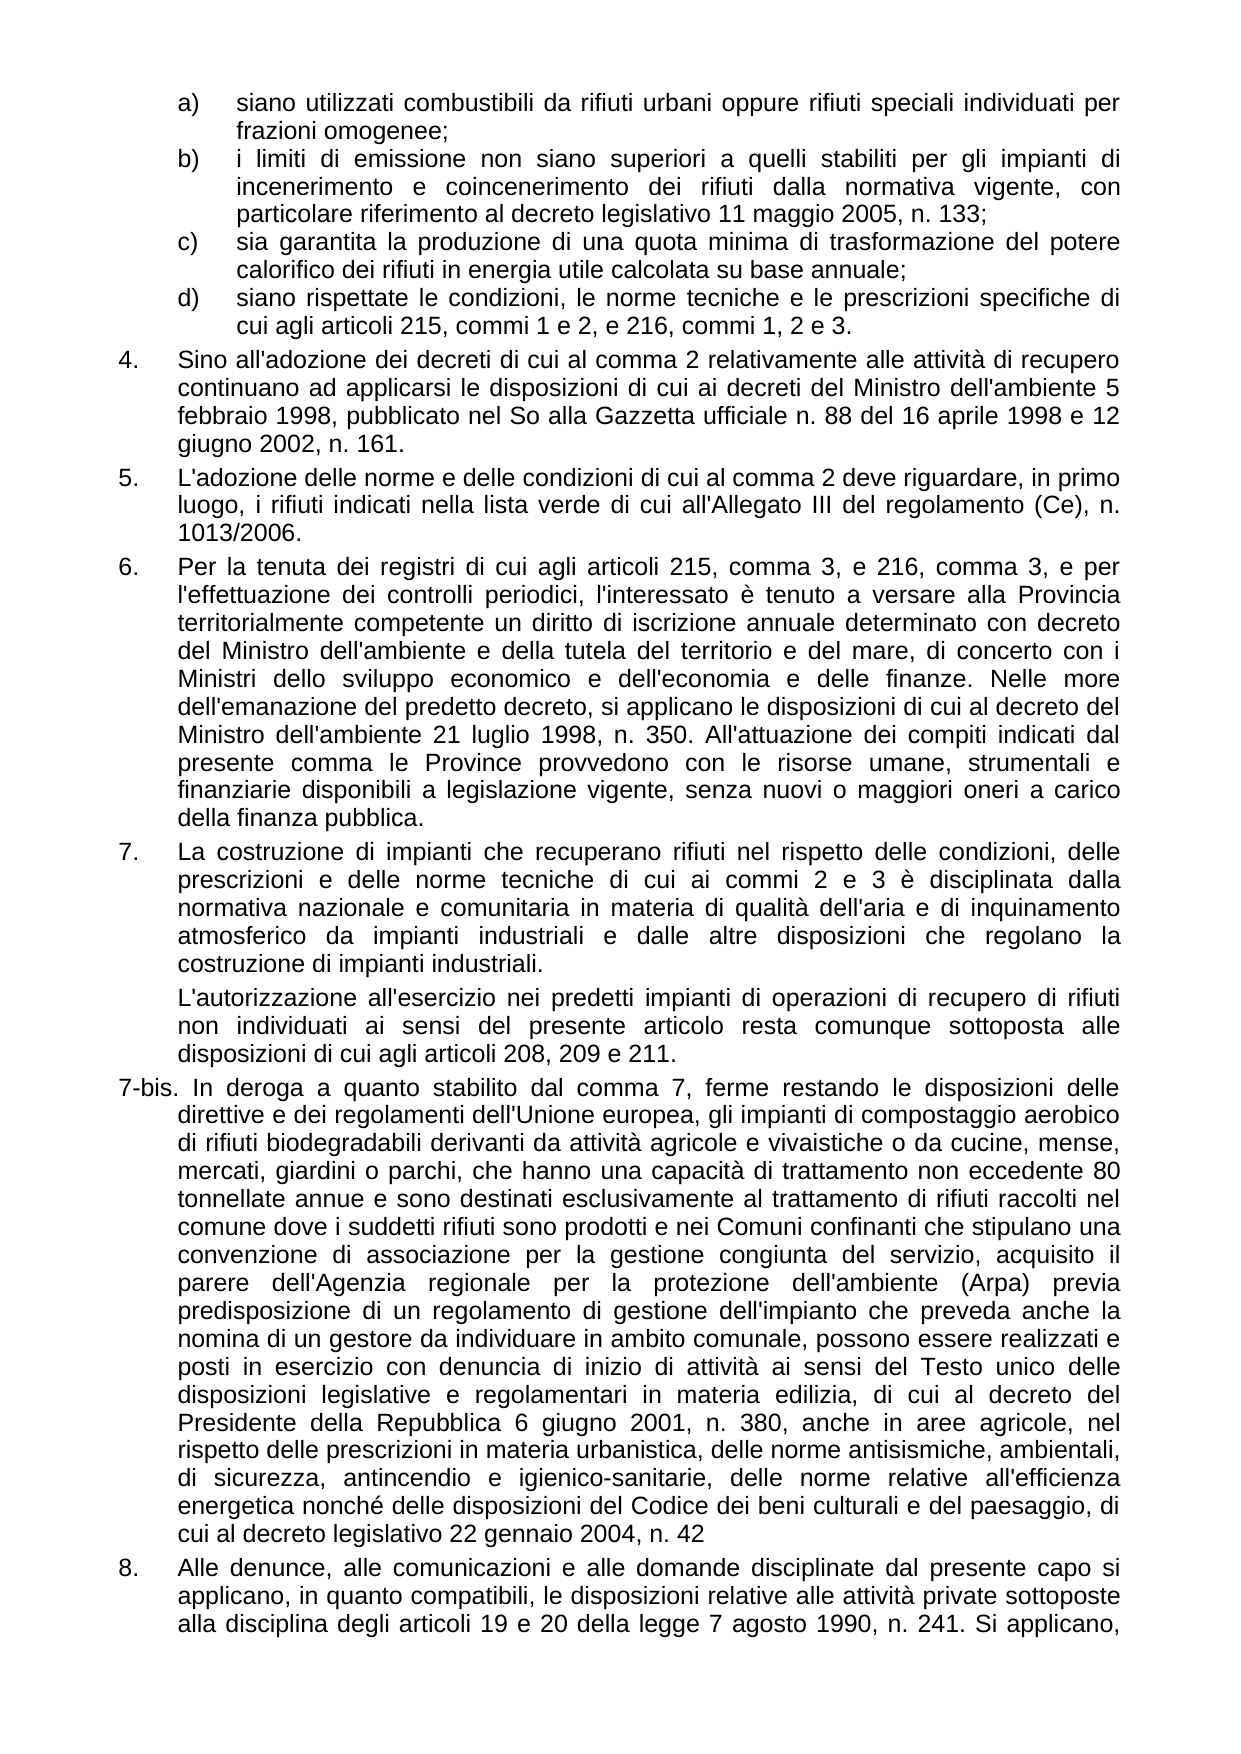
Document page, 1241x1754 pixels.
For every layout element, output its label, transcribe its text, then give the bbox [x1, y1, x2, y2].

text d) siano rispettate le condizioni, le norme tecniche e le prescrizioni specifiche di cui agli articoli 215, commi 1 e 2, e 216, commi 1, 2 e 3. [177, 284, 1122, 340]
text 7-bis. In deroga a quanto stabilito dal comma 7, ferme restando le disposizioni delle direttive e dei regolamenti dell'Unione europea, gli impianti di compostaggio aerobico di rifiuti biodegradabili derivanti da attività agricole e vivaistiche o da cucine, mense, mercati, giardini o parchi, che hanno una capacità di trattamento non eccedente 80 tonnellate annue e sono destinati esclusivamente al trattamento di rifiuti raccolti nel comune dove i suddetti rifiuti sono prodotti e nei Comuni confinanti che stipulano una convenzione di associazione per la gestione congiunta del servizio, acquisito il parere dell'Agenzia regionale per la protezione dell'ambiente (Arpa) previa predisposizione di un regolamento di gestione dell'impianto che preveda anche la nomina di un gestore da individuare in ambito comunale, possono essere realizzati e posti in esercizio con denuncia di inizio di attività ai sensi del Testo unico delle disposizioni legislative e regolamentari in materia edilizia, di cui al decreto del Presidente della Repubblica 6 giugno 2001, n. 380, anche in aree agricole, nel rispetto delle prescrizioni in materia urbanistica, delle norme antisismiche, ambientali, di sicurezza, antincendio e igienico-sanitarie, delle norme relative all'efficienza energetica nonché delle disposizioni del Codice dei beni culturali e del paesaggio, di cui al decreto legislativo 22 gennaio 2004, n. 42 [118, 1073, 1122, 1548]
text L'autorizzazione all'esercizio nei predetti impianti di operazioni di recupero di rifiuti non individuati ai sensi del presente articolo resta comunque sottoposta alle disposizioni di cui agli articoli 208, 209 e 211. [118, 984, 1122, 1067]
text b) i limiti di emissione non siano superiori a quelli stabiliti per gli impianti di incenerimento e coincenerimento dei rifiuti dalla normativa vigente, con particolare riferimento al decreto legislativo 11 maggio 2005, n. 133; [177, 144, 1122, 228]
text 6. Per la tenuta dei registri di cui agli articoli 215, comma 3, e 216, comma 3, e per l'effettuazione dei controlli periodici, l'interessato è tenuto a versare alla Provincia territorialmente competente un diritto di iscrizione annuale determinato con decreto del Ministro dell'ambiente e della tutela del territorio e del mare, di concerto con i Ministri dello sviluppo economico e dell'economia e delle finanze. Nelle more dell'emanazione del predetto decreto, si applicano le disposizioni di cui al decreto del Ministro dell'ambiente 21 luglio 1998, n. 350. All'attuazione dei compiti indicati dal presente comma le Province provvedono con le risorse umane, strumentali e finanziarie disponibili a legislazione vigente, senza nuovi o maggiori oneri a carico della finanza pubblica. [118, 553, 1122, 832]
text 4. Sino all'adozione dei decreti di cui al comma 2 relativamente alle attività di recupero continuano ad applicarsi le disposizioni di cui ai decreti del Ministro dell'ambiente 5 febbraio 1998, pubblicato nel So alla Gazzetta ufficiale n. 88 del 16 aprile 1998 e 12 giugno 2002, n. 161. [118, 346, 1122, 457]
text a) siano utilizzati combustibili da rifiuti urbani oppure rifiuti speciali individuati per frazioni omogenee; [177, 88, 1122, 144]
text 7. La costruzione di impianti che recuperano rifiuti nel rispetto delle condizioni, delle prescrizioni e delle norme tecniche di cui ai commi 2 e 3 è disciplinata dalla normativa nazionale e comunitaria in materia di qualità dell'aria e di inquinamento atmosferico da impianti industriali e dalle altre disposizioni che regolano la costruzione di impianti industriali. [118, 838, 1122, 978]
text c) sia garantita la produzione di una quota minima di trasformazione del potere calorifico dei rifiuti in energia utile calcolata su base annuale; [177, 228, 1122, 284]
text 8. Alle denunce, alle comunicazioni e alle domande disciplinate dal presente capo si applicano, in quanto compatibili, le disposizioni relative alle attività private sottoposte alla disciplina degli articoli 19 e 20 della legge 7 agosto 1990, n. 241. Si applicano, [118, 1554, 1122, 1638]
text 5. L'adozione delle norme e delle condizioni di cui al comma 2 deve riguardare, in primo luogo, i rifiuti indicati nella lista verde di cui all'Allegato III del regolamento (Ce), n. 1013/2006. [118, 463, 1122, 547]
